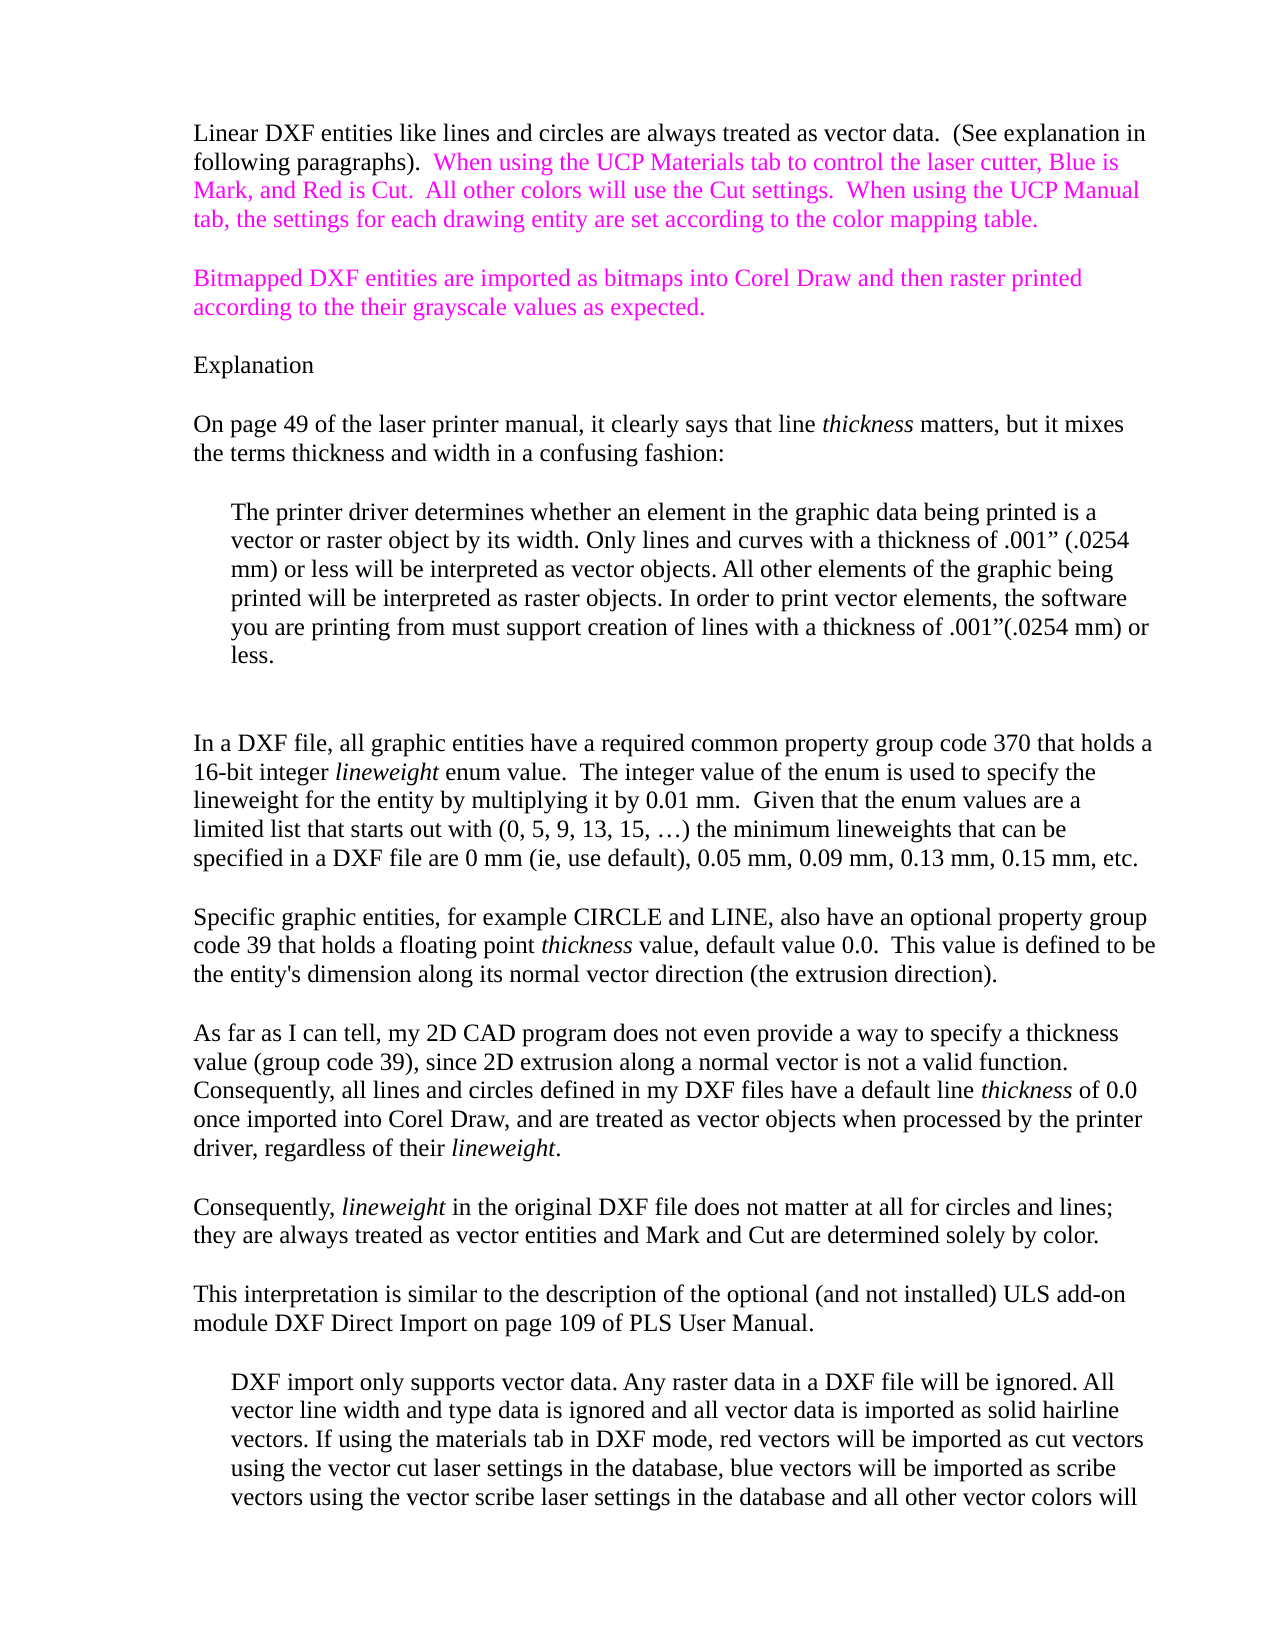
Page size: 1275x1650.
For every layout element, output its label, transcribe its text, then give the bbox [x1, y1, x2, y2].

list In a DXF file, all graphic entities have a required common property group code 370 that holds a 16-bit integer lineweight enum value. The integer value of the enum is used to specify the lineweight for the entity by multiplying it by 0.01 mm. Given that the enum values are a limited list that starts out with (0, 5, 9, 13, 15, …) the minimum lineweights that can be specified in a DXF file are 0 mm (ie, use default), 0.05 mm, 0.09 mm, 0.13 mm, 0.15 mm, etc. [156, 728, 1157, 872]
list Bitmapped DXF entities are imported as bitmaps into Corel Draw and then raster printed according to the their grayscale values as expected. [156, 263, 1157, 321]
list Specific graphic entities, for example CIRCLE and LINE, also have an optional property group code 39 that holds a floating point thickness value, default value 0.0. This value is defined to be the entity's dimension along its normal vector direction (the extrusion direction). [156, 902, 1157, 988]
list This interpretation is similar to the description of the optional (and not installed) ULS add-on module DXF Direct Import on page 109 of PLS User Manual. [156, 1279, 1157, 1337]
list The printer driver determines whether an element in the graphic data being printed is a vector or raster object by its width. Only lines and curves with a thickness of .001” (.0254 mm) or less will be interpreted as vector objects. All other elements of the graphic being printed will be interpreted as raster objects. In order to print vector elements, the software you are printing from must support creation of lines with a thickness of .001”(.0254 mm) or less. [193, 497, 1157, 698]
list Consequently, lineweight in the original DXF file does not matter at all for circles and lines; they are always treated as vector entities and Mark and Cut are determined solely by color. [156, 1192, 1157, 1249]
list DXF import only supports vector data. Any raster data in a DXF file will be ignored. All vector line width and type data is ignored and all vector data is imported as solid hairline vectors. If using the materials tab in DXF mode, red vectors will be imported as cut vectors using the vector cut laser settings in the database, blue vectors will be imported as scribe vectors using the vector scribe laser settings in the database and all other vector colors will [193, 1367, 1157, 1511]
list As far as I can tell, my 2D CAD program does not even provide a way to specify a thickness value (group code 39), since 2D extrusion along a normal vector is not a valid function. Consequently, all lines and circles defined in my DXF files have a default line thickness of 0.0 once imported into Corel Draw, and are treated as vector objects when processed by the printer driver, regardless of their lineweight. [156, 1018, 1157, 1162]
list Explanation [156, 351, 1157, 379]
list Linear DXF entities like lines and circles are always treated as vector data. (See explanation in following paragraphs). When using the UCP Materials tab to control the laser cutter, Blue is Mark, and Red is Cut. All other colors will use the Cut settings. When using the UCP Manual tab, the settings for each drawing entity are set according to the color mapping table. [156, 118, 1157, 233]
list On page 49 of the laser printer manual, it clearly says that line thickness matters, but it mixes the terms thickness and width in a confusing fashion: [156, 409, 1157, 467]
